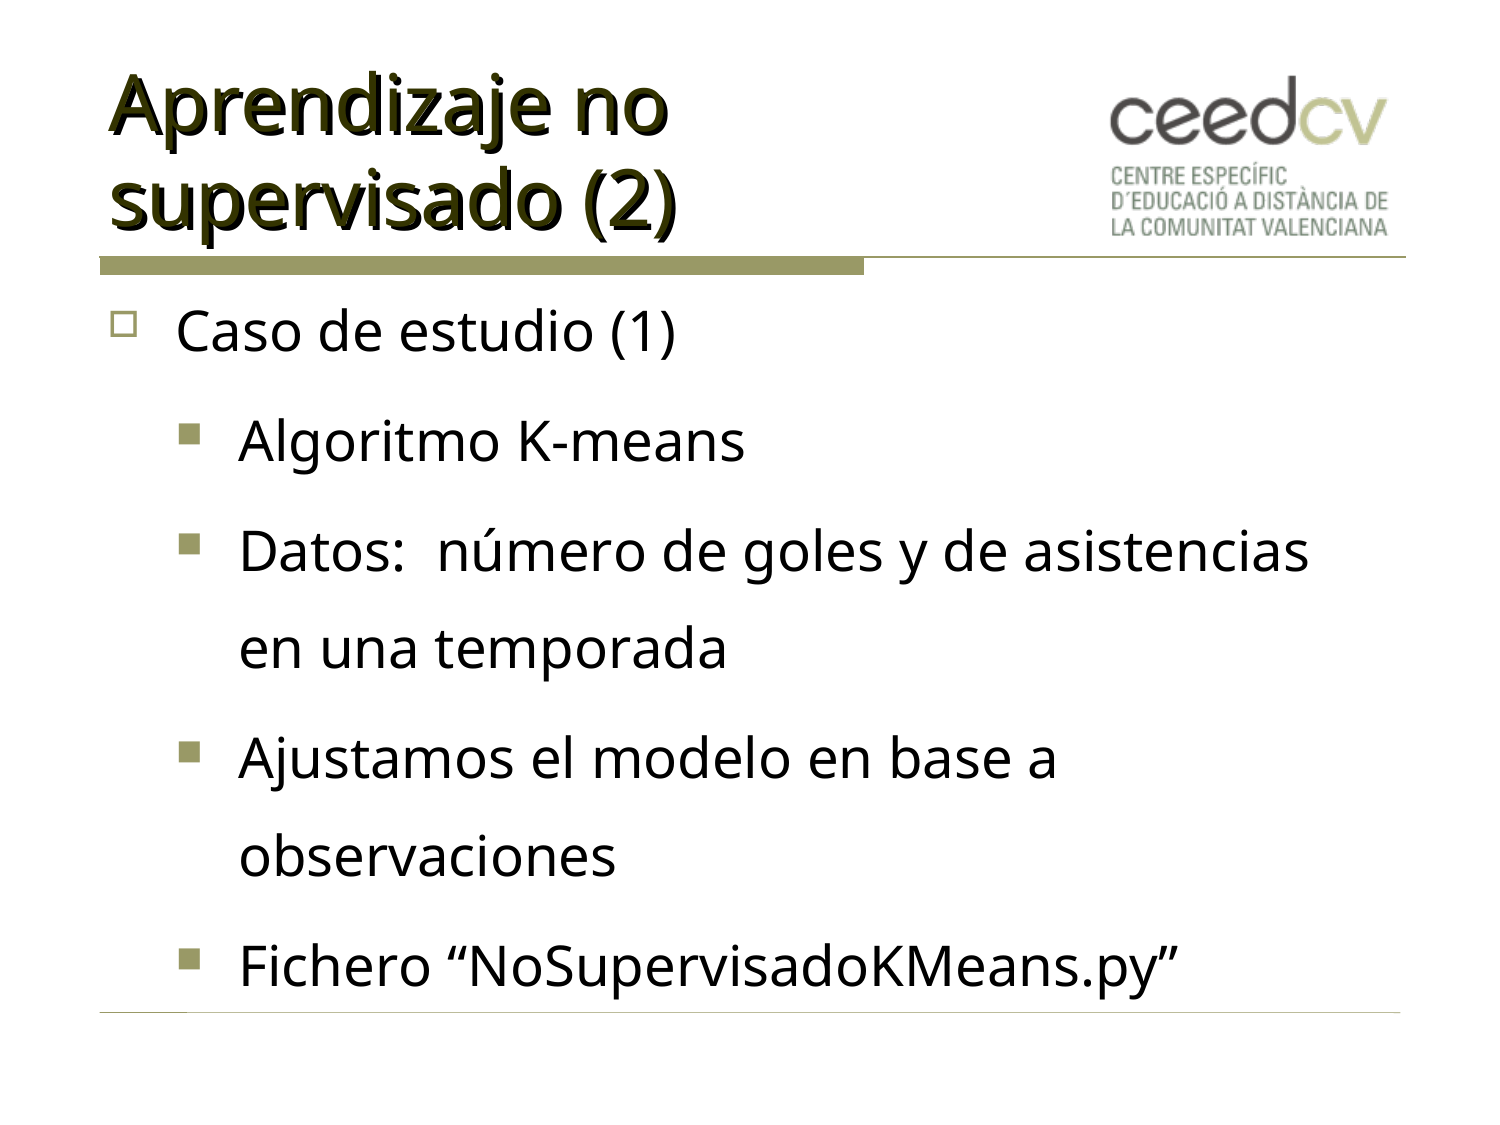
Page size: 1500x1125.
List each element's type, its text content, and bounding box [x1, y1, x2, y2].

list Caso de estudio (1) Algoritmo K-means Datos: número de goles y de asistencias en una temporada Ajustamos el modelo en base a observaciones Fichero “NoSupervisadoKMeans.py” [92, 287, 1353, 1013]
picture [1086, 62, 1412, 250]
title Aprendizaje no supervisado (2) [94, 50, 1407, 250]
